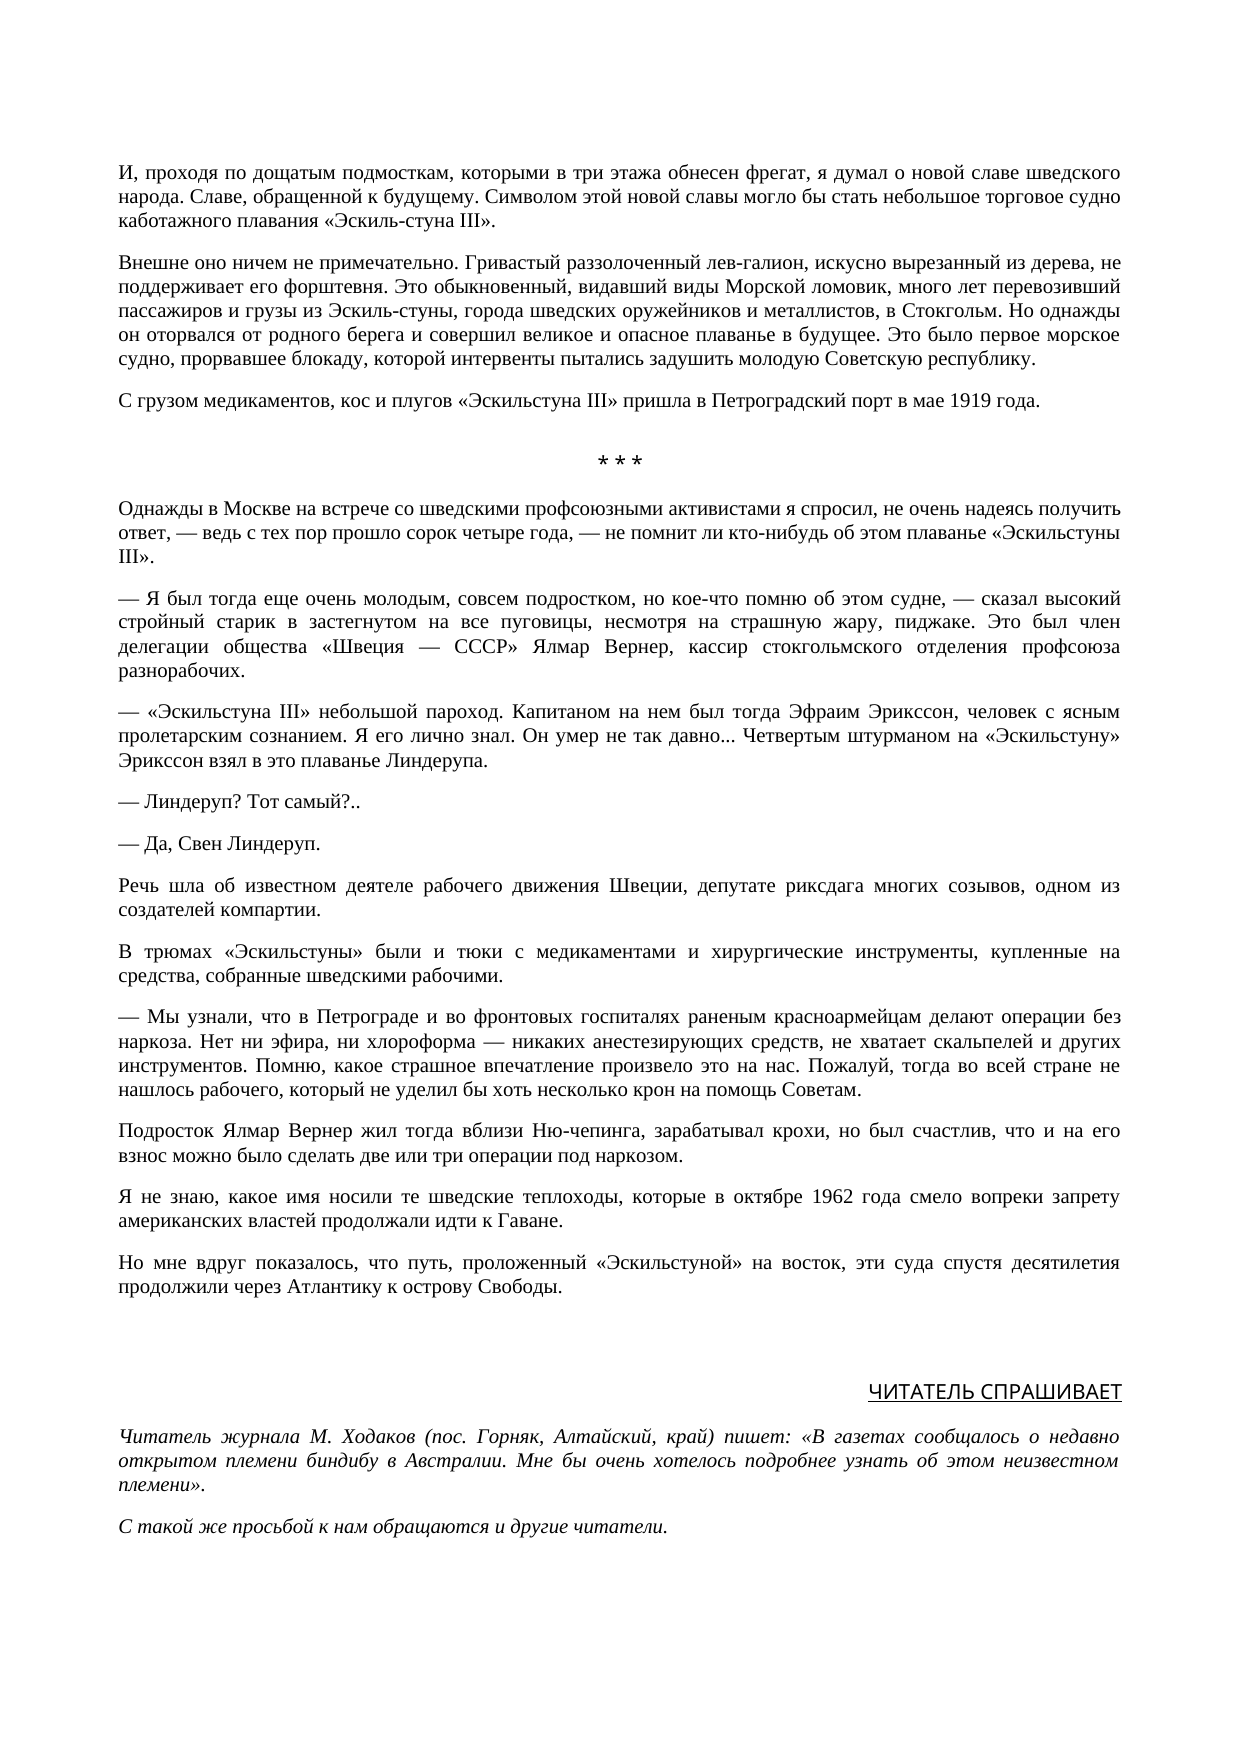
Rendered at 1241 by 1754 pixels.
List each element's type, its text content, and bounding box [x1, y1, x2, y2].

text — Линдеруп? Тот самый?.. [118, 789, 1122, 813]
text — Я был тогда еще очень молодым, совсем подростком, но кое-что помню об этом судне, — сказал высокий стройный старик в застегнутом на все пуговицы, несмотря на страшную жару, пиджаке. Это был член делегации общества «Швеция — СССР» Ялмар Вернер, кассир стокгольмского отделения профсоюза разнорабочих. [118, 585, 1122, 682]
subtitle * * * [118, 449, 1122, 477]
text Подросток Ялмар Вернер жил тогда вблизи Ню-чепинга, зарабатывал крохи, но был счастлив, что и на его взнос можно было сделать две или три операции под наркозом. [118, 1118, 1122, 1167]
text Однажды в Москве на встрече со шведскими профсоюзными активистами я спросил, не очень надеясь получить ответ, — ведь с тех пор прошло сорок четыре года, — не помнит ли кто-нибудь об этом плаванье «Эскильстуны III». [118, 496, 1122, 568]
text Читатель журнала М. Ходаков (пос. Горняк, Алтайский, край) пишет: «В газетах сообщалось о недавно открытом племени биндибу в Австралии. Мне бы очень хотелось подробнее узнать об этом неизвестном племени». [118, 1424, 1122, 1496]
text — «Эскильстуна III» небольшой пароход. Капитаном на нем был тогда Эфраим Эрикссон, человек с ясным пролетарским сознанием. Я его лично знал. Он умер не так давно... Четвертым штурманом на «Эскильстуну» Эрикссон взял в это плаванье Линдерупа. [118, 699, 1122, 772]
text Внешне оно ничем не примечательно. Гривастый раззолоченный лев-галион, искусно вырезанный из дерева, не поддерживает его форштевня. Это обыкновенный, видавший виды Морской ломовик, много лет перевозивший пассажиров и грузы из Эскиль-стуны, города шведских оружейников и металлистов, в Стокгольм. Но однажды он оторвался от родного берега и совершил великое и опасное плаванье в будущее. Это было первое морское судно, прорвавшее блокаду, которой интервенты пытались задушить молодую Советскую республику. [118, 250, 1122, 370]
text С такой же просьбой к нам обращаются и другие читатели. [118, 1513, 1122, 1538]
text И, проходя по дощатым подмосткам, которыми в три этажа обнесен фрегат, я думал о новой славе шведского народа. Славе, обращенной к будущему. Символом этой новой славы могло бы стать небольшое торговое судно каботажного плавания «Эскиль-стуна III». [118, 160, 1122, 232]
text С грузом медикаментов, кос и плугов «Эскильстуна III» пришла в Петроградский порт в мае 1919 года. [118, 388, 1122, 412]
text Я не знаю, какое имя носили те шведские теплоходы, которые в октябре 1962 года смело вопреки запрету американских властей продолжали идти к Гаване. [118, 1184, 1122, 1232]
text — Да, Свен Линдеруп. [118, 831, 1122, 855]
text Речь шла об известном деятеле рабочего движения Швеции, депутате риксдага многих созывов, одном из создателей компартии. [118, 873, 1122, 921]
text — Мы узнали, что в Петрограде и во фронтовых госпиталях раненым красноармейцам делают операции без наркоза. Нет ни эфира, ни хлороформа — никаких анестезирующих средств, не хватает скальпелей и других инструментов. Помню, какое страшное впечатление произвело это на нас. Пожалуй, тогда во всей стране не нашлось рабочего, который не уделил бы хоть несколько крон на помощь Советам. [118, 1004, 1122, 1101]
subtitle ЧИТАТЕЛЬ СПРАШИВАЕТ [118, 1377, 1122, 1405]
text В трюмах «Эскильстуны» были и тюки с медикаментами и хирургические инструменты, купленные на средства, собранные шведскими рабочими. [118, 939, 1122, 987]
text Но мне вдруг показалось, что путь, проложенный «Эскильстуной» на восток, эти суда спустя десятилетия продолжили через Атлантику к острову Свободы. [118, 1250, 1122, 1298]
